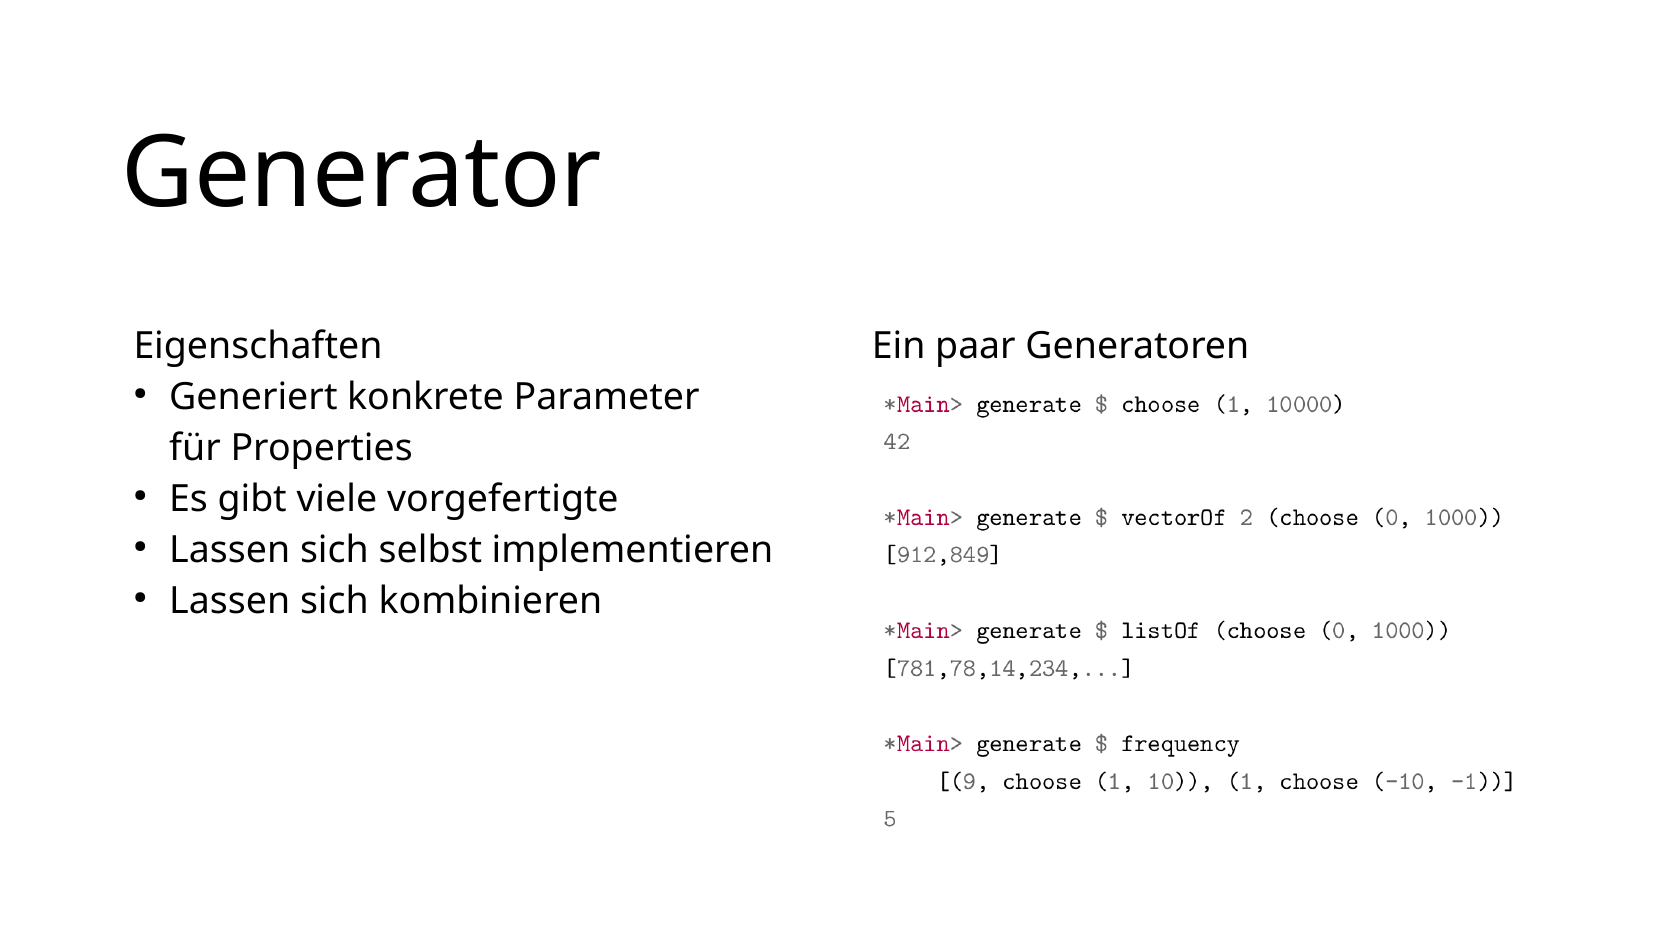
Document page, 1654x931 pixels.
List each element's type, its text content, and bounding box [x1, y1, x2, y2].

text_box Generator [107, 92, 1536, 380]
text_box Eigenschaften Ein paar Generatoren Generiert konkrete Parameter für Properties Es gibt viele vorgefertigte Lassen sich selbst implementieren Lassen sich kombinieren [118, 310, 1299, 887]
picture [873, 379, 1530, 839]
